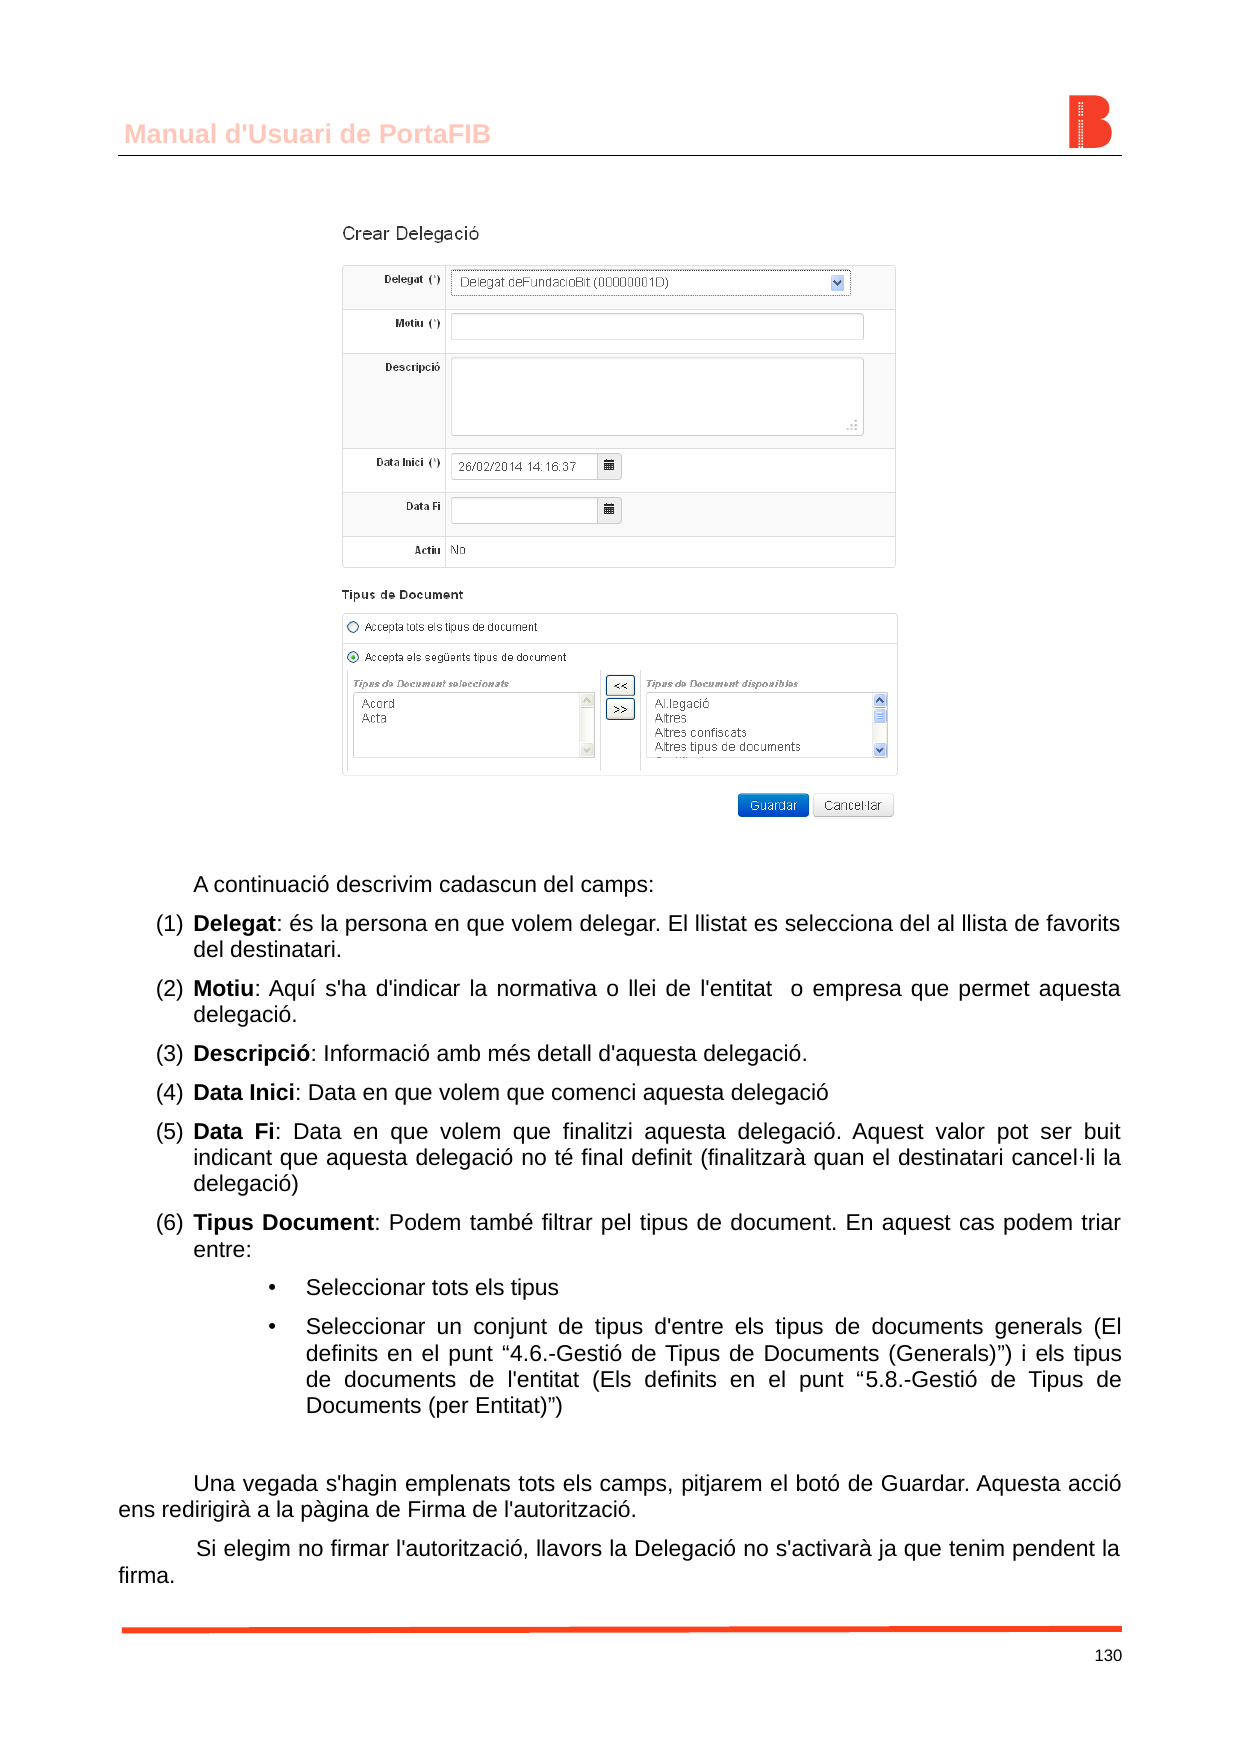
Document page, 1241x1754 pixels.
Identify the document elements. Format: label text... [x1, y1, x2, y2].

list Data Fi: Data en que volem que finalitzi aquesta delegació. Aquest valor pot ser buit indicant que aquesta delegació no té final definit (finalitzarà quan el destinatari cancel·li la delegació) [156, 1118, 1122, 1197]
list Motiu: Aquí s'ha d'indicar la normativa o llei de l'entitat o empresa que permet aquesta delegació. [156, 975, 1122, 1027]
list Descripció: Informació amb més detall d'aquesta delegació. [156, 1040, 1122, 1066]
list Tipus Document: Podem també filtrar pel tipus de document. En aquest cas podem triar entre: [156, 1209, 1122, 1262]
picture [328, 215, 912, 820]
list Seleccionar tots els tipus [268, 1274, 1122, 1301]
list Data Inici: Data en que volem que comenci aquesta delegació [156, 1079, 1122, 1105]
text Una vegada s'hagin emplenats tots els camps, pitjarem el botó de Guardar. Aquesta acció ens redirigirà a la pàgina de Firma de l'autorització. [118, 1470, 1122, 1523]
text A continuació descrivim cadascun del camps: [118, 871, 1122, 897]
list Seleccionar un conjunt de tipus d'entre els tipus de documents generals (El definits en el punt “4.6.-Gestió de Tipus de Documents (Generals)”) i els tipus de documents de l'entitat (Els definits en el punt “5.8.-Gestió de Tipus de Documents (per Entitat)”) [268, 1313, 1122, 1419]
text Si elegim no firmar l'autorització, llavors la Delegació no s'activarà ja que tenim pendent la firma. [118, 1535, 1122, 1588]
picture [1063, 94, 1117, 150]
list Delegat: és la persona en que volem delegar. El llistat es selecciona del al llista de favorits del destinatari. [156, 909, 1122, 962]
